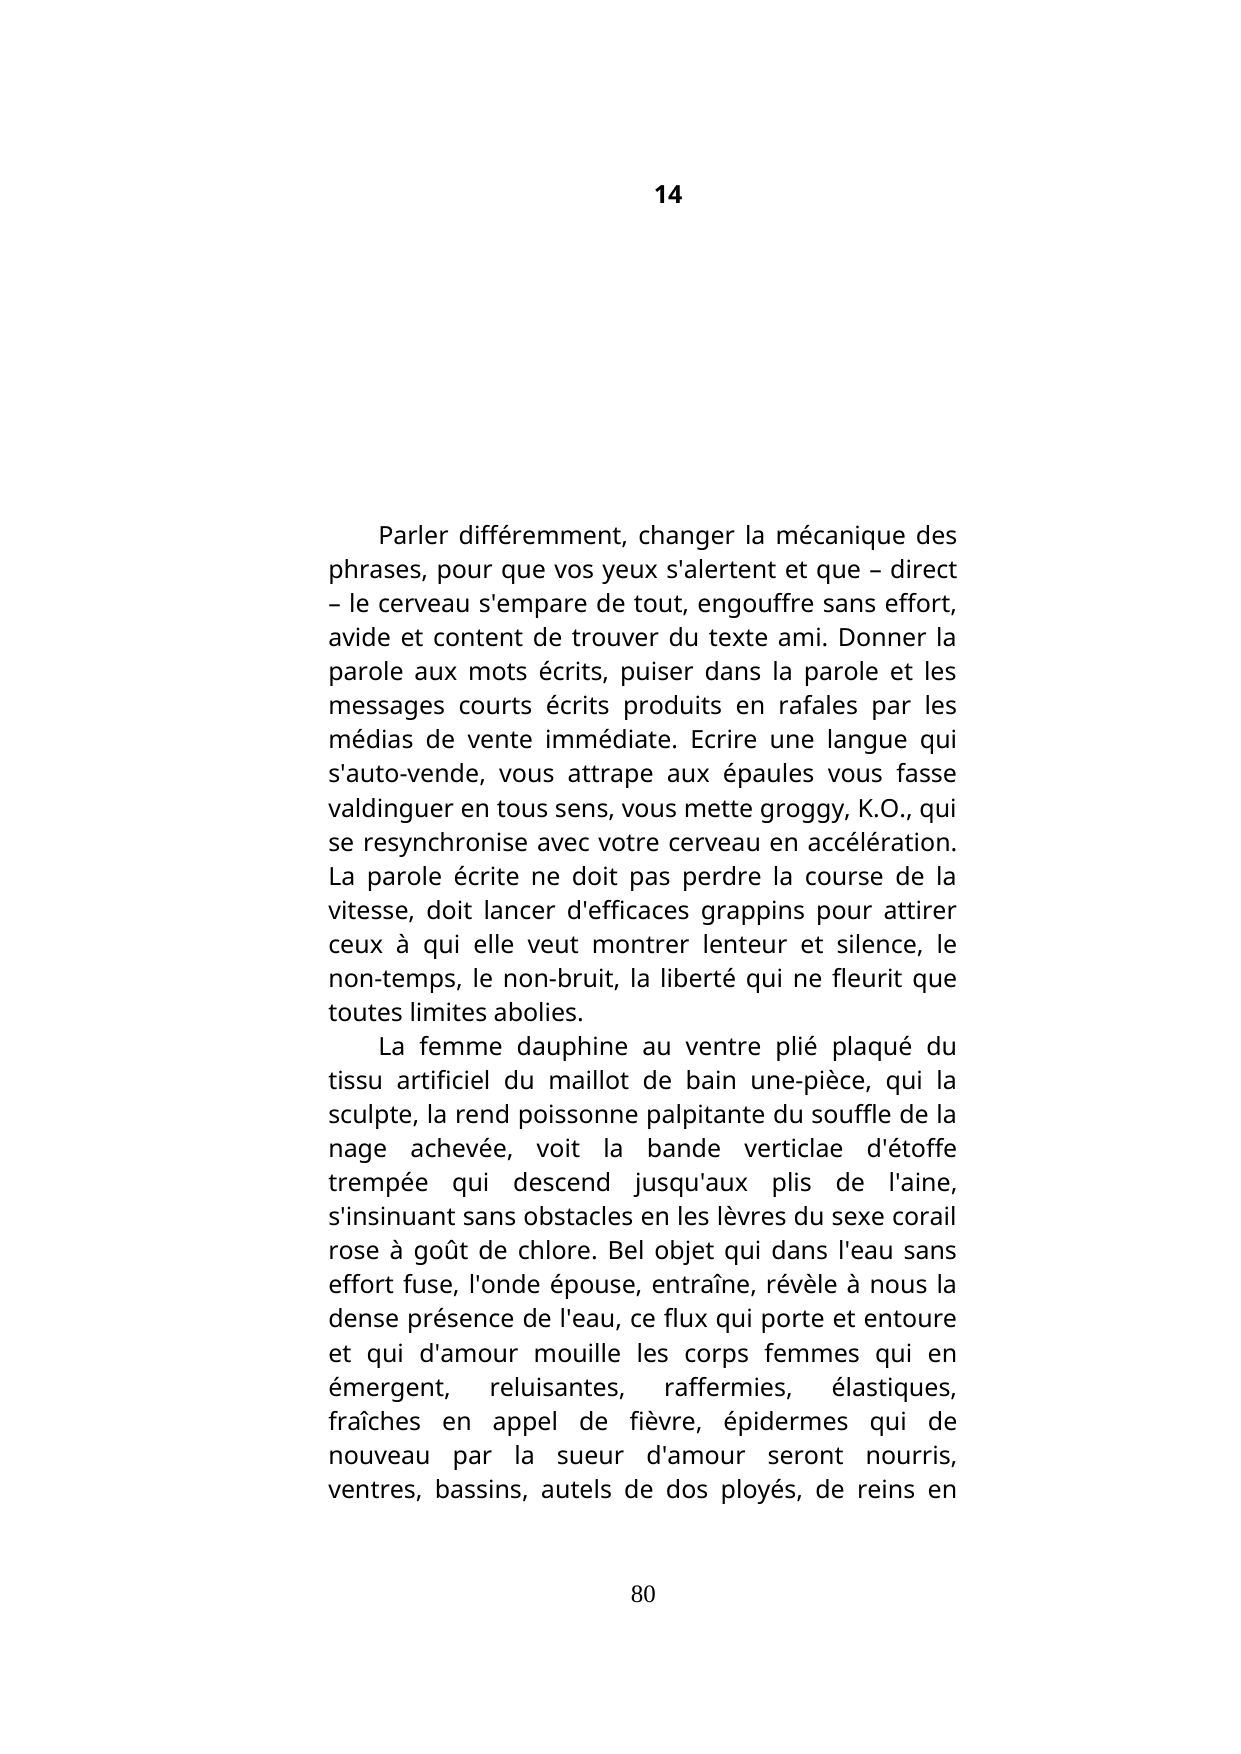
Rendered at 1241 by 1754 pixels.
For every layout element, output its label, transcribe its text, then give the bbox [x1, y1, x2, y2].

text Parler différemment, changer la mécanique des phrases, pour que vos yeux s'alertent et que – direct – le cerveau s'empare de tout, engouffre sans effort, avide et content de trouver du texte ami. Donner la parole aux mots écrits, puiser dans la parole et les messages courts écrits produits en rafales par les médias de vente immédiate. Ecrire une langue qui s'auto-vende, vous attrape aux épaules vous fasse valdinguer en tous sens, vous mette groggy, K.O., qui se resynchronise avec votre cerveau en accélération. La parole écrite ne doit pas perdre la course de la vitesse, doit lancer d'efficaces grappins pour attirer ceux à qui elle veut montrer lenteur et silence, le non-temps, le non-bruit, la liberté qui ne fleurit que toutes limites abolies. [328, 518, 958, 1029]
text 14 [328, 177, 958, 211]
text La femme dauphine au ventre plié plaqué du tissu artificiel du maillot de bain une-pièce, qui la sculpte, la rend poissonne palpitante du souffle de la nage achevée, voit la bande verticlae d'étoffe trempée qui descend jusqu'aux plis de l'aine, s'insinuant sans obstacles en les lèvres du sexe corail rose à goût de chlore. Bel objet qui dans l'eau sans effort fuse, l'onde épouse, entraîne, révèle à nous la dense présence de l'eau, ce flux qui porte et entoure et qui d'amour mouille les corps femmes qui en émergent, reluisantes, raffermies, élastiques, fraîches en appel de fièvre, épidermes qui de nouveau par la sueur d'amour seront nourris, ventres, bassins, autels de dos ployés, de reins en [328, 1029, 958, 1506]
